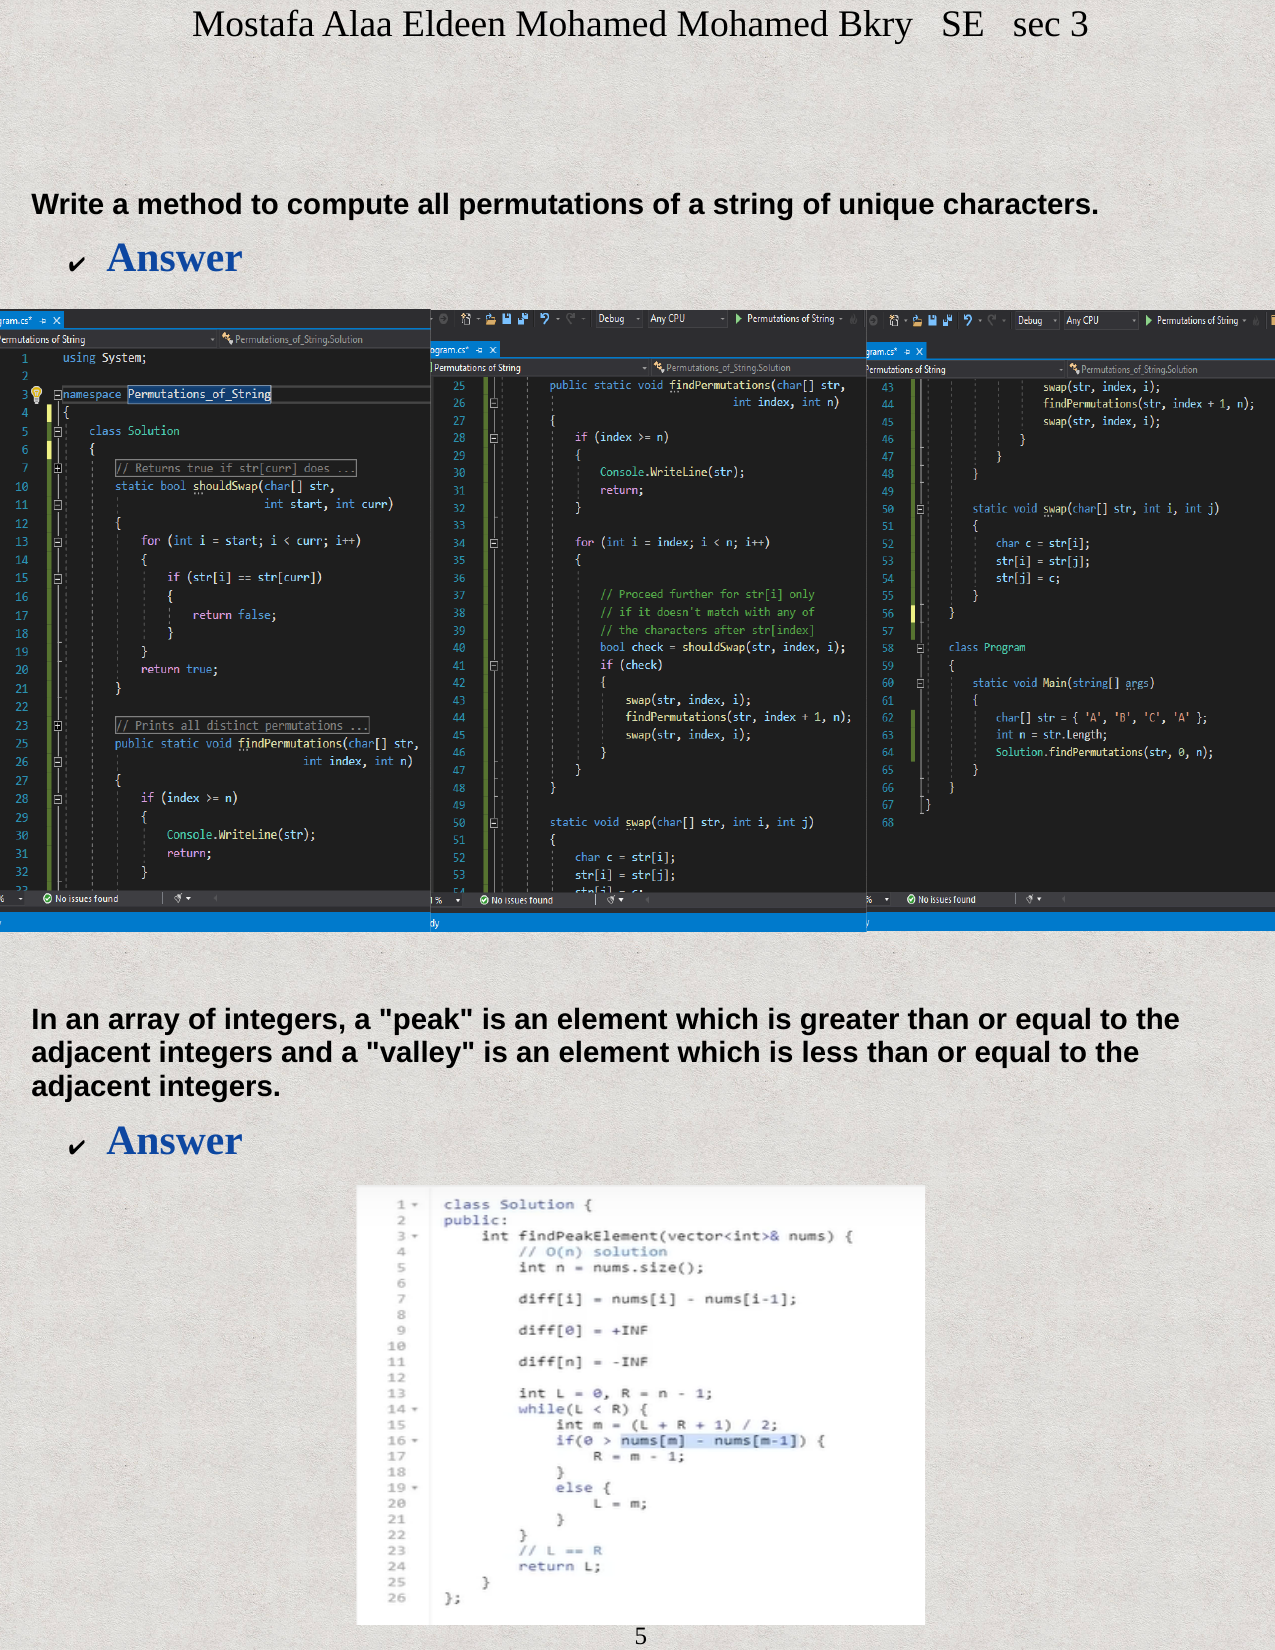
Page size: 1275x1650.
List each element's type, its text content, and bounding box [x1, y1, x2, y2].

subtitle Write a method to compute all permutations of a string of unique characters. [31, 187, 1250, 220]
list Answer [69, 1115, 1250, 1163]
list Answer [69, 233, 1250, 281]
picture [0, 0, 1275, 1650]
subtitle In an array of integers, a "peak" is an element which is greater than or equal to the adjacent integers and a "valley" is an element which is less than or equal to the adjacent integers. [31, 1002, 1250, 1103]
